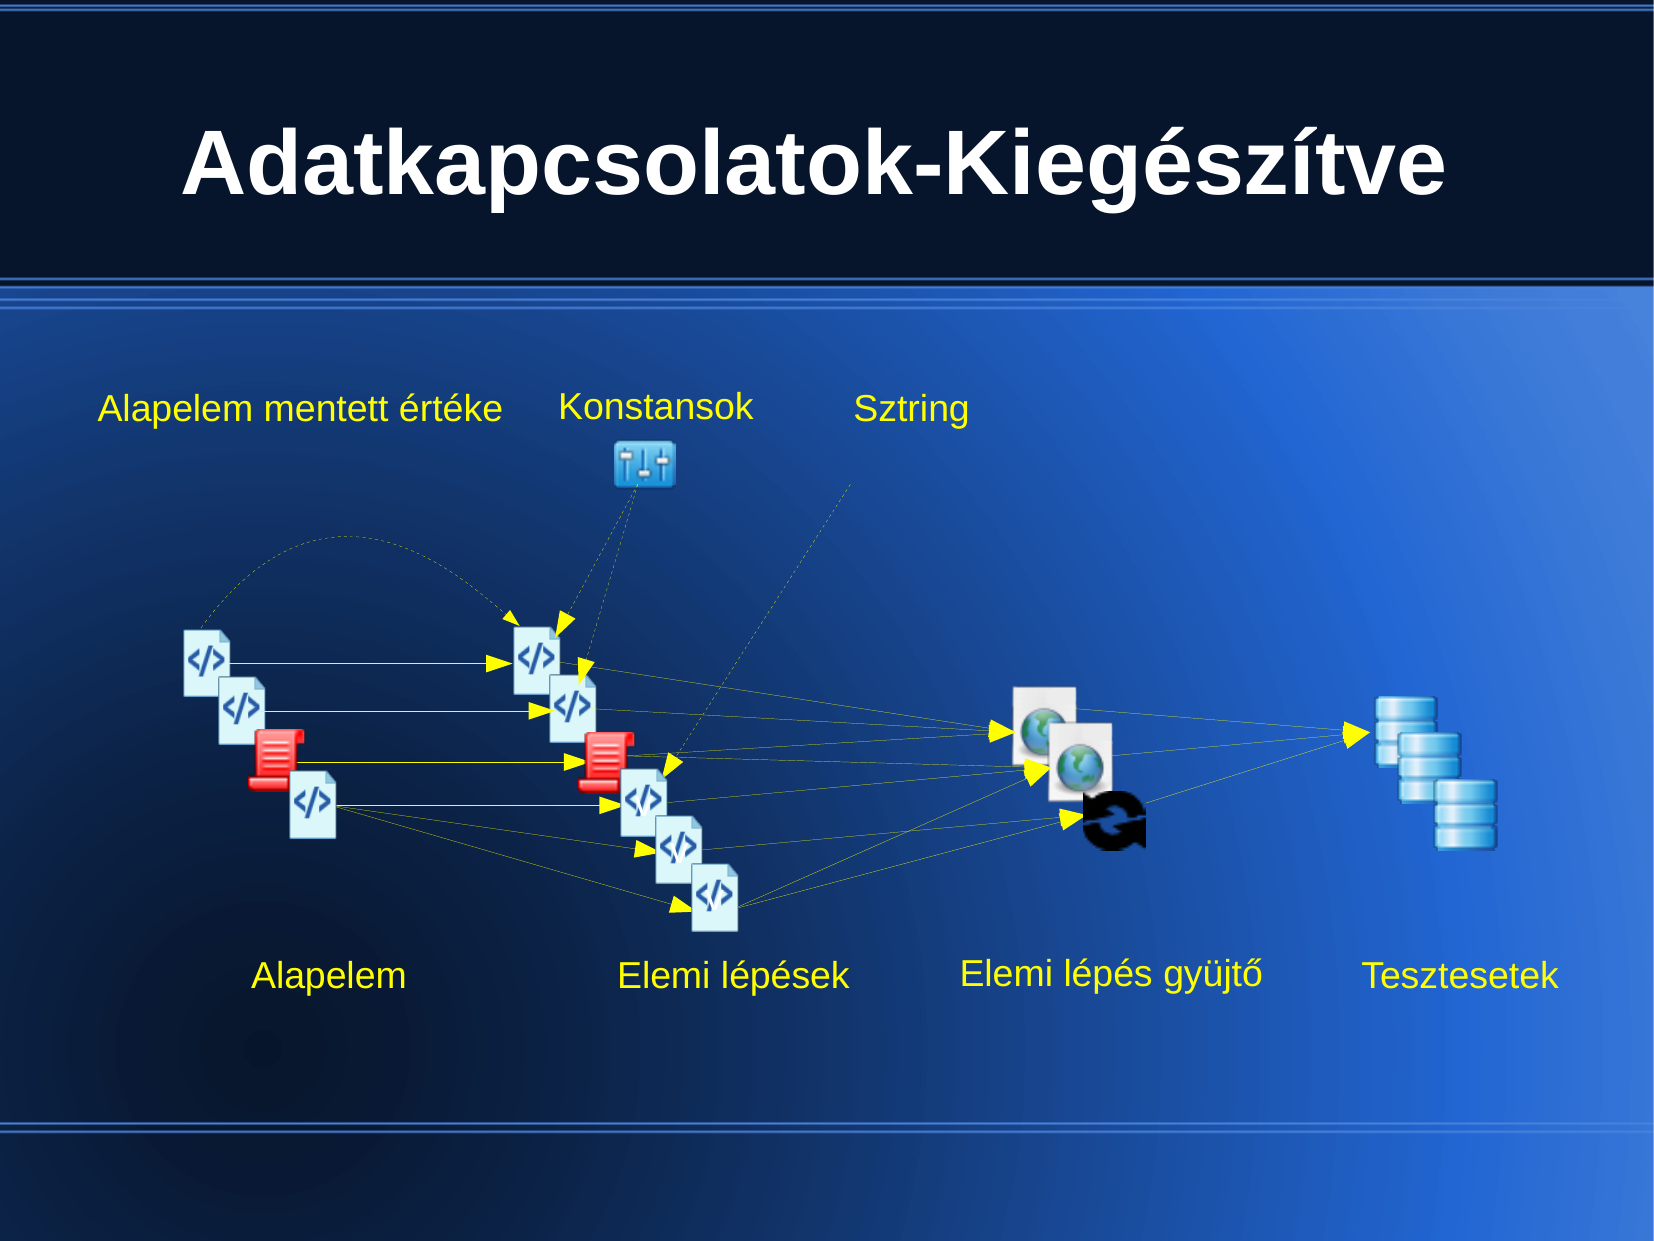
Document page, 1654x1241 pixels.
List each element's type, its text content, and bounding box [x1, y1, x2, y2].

text_box Tesztesetek [1346, 947, 1619, 1004]
text_box Alapelem [236, 947, 426, 1004]
title Adatkapcsolatok-Kiegészítve [70, 59, 1559, 267]
text_box Konstansok [543, 377, 780, 435]
text_box Elemi lépések [602, 947, 875, 1004]
text_box Sztring [838, 380, 993, 438]
text_box Alapelem mentett értéke [82, 380, 532, 438]
picture [0, 0, 1654, 1241]
text_box Elemi lépés gyüjtő [944, 944, 1288, 1002]
